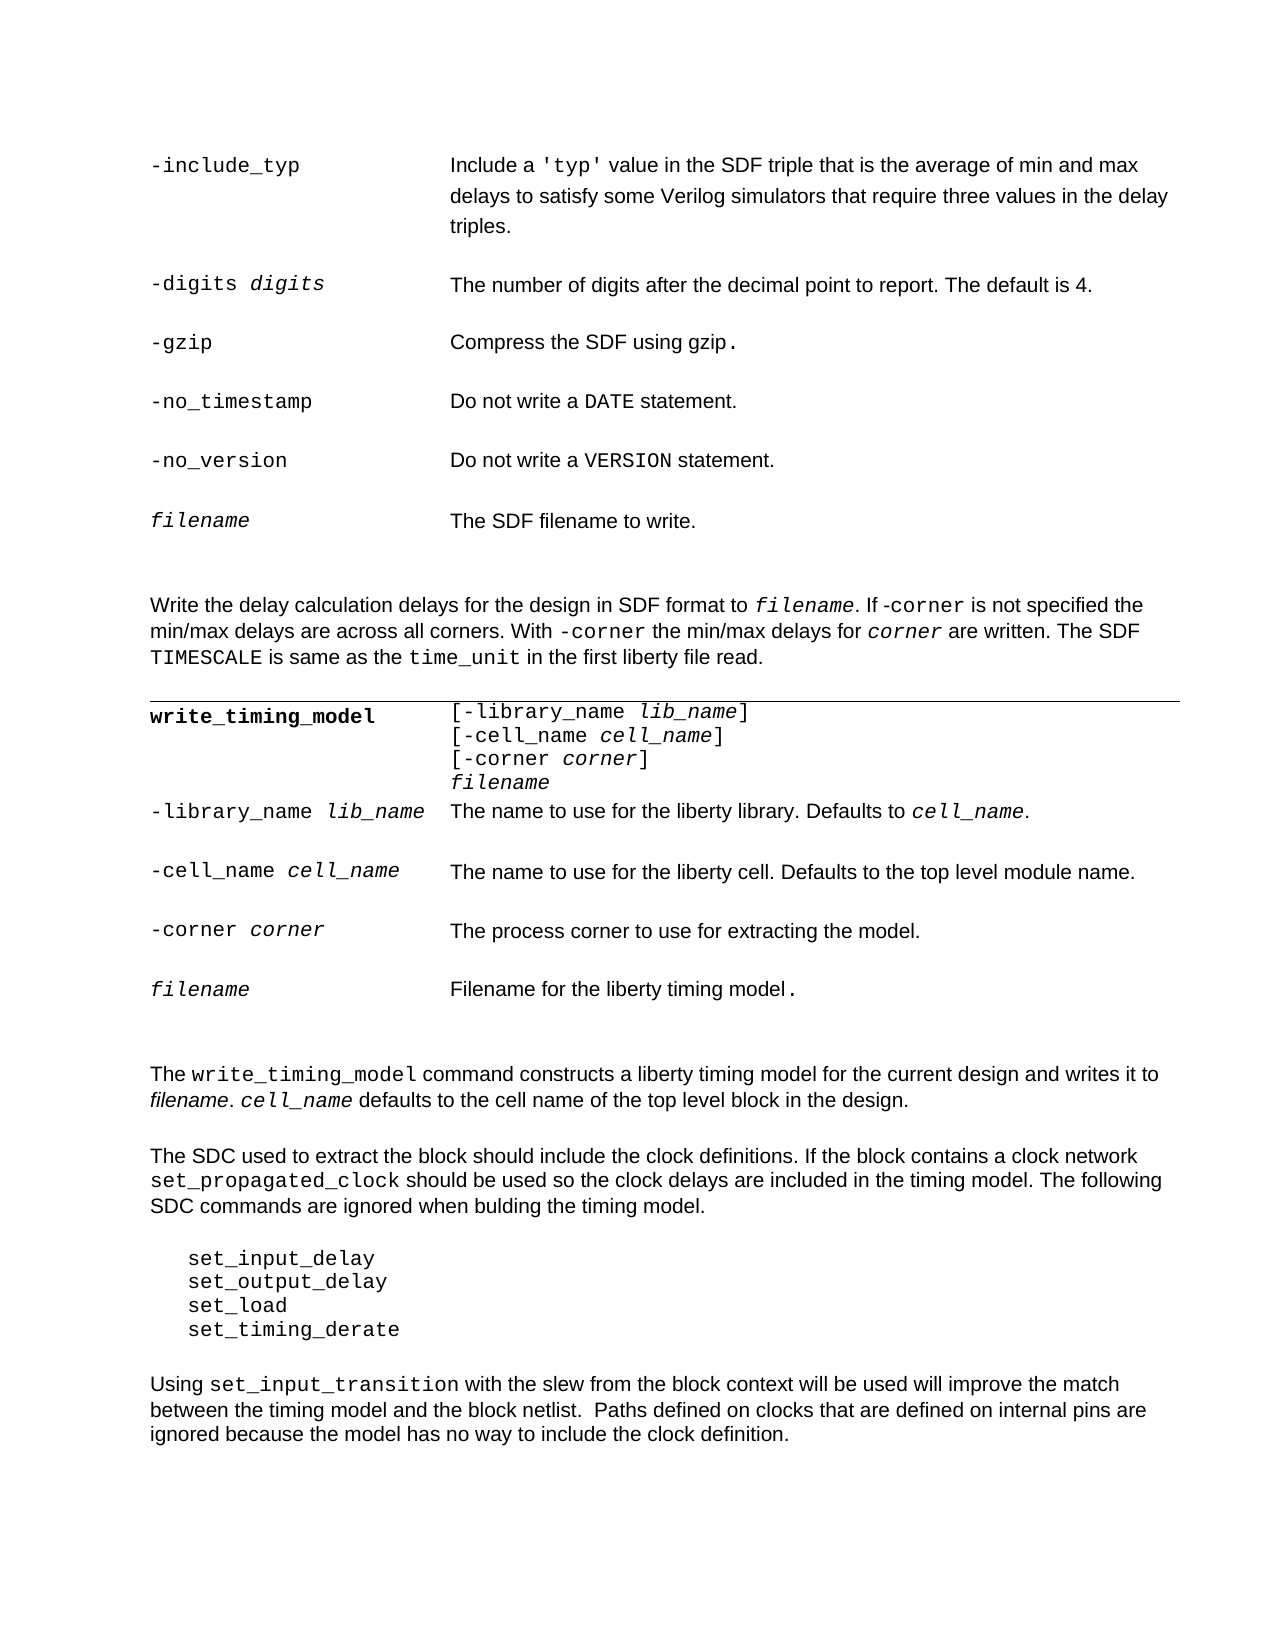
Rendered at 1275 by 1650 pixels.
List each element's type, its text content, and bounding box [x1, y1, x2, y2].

table_cell Compress the SDF using gzip. [450, 327, 1180, 386]
table_cell Filename for the liberty timing model. [450, 973, 1180, 1032]
table_cell -corner corner [150, 914, 450, 973]
table_cell filename [150, 504, 450, 563]
table_cell Include a 'typ' value in the SDF triple that is the average of min and max delays to satisfy some Verilog simulators that require three values in the delay triples. [450, 150, 1180, 267]
table_header [-library_name lib_name] [-cell_name cell_name] [-corner corner] filename [450, 702, 1180, 796]
table_cell -cell_name cell_name [150, 855, 450, 914]
table_header write_timing_model [150, 702, 450, 796]
table_cell The name to use for the liberty cell. Defaults to the top level module name. [450, 855, 1180, 914]
table_cell The name to use for the liberty library. Defaults to cell_name. [450, 796, 1180, 855]
table_cell -no_version [150, 445, 450, 504]
text The write_timing_model command constructs a liberty timing model for the current design and writes it to filename. cell_name defaults to the cell name of the top level block in the design. [150, 1062, 1180, 1114]
text The SDC used to extract the block should include the clock definitions. If the block contains a clock network set_propagated_clock should be used so the clock delays are included in the timing model. The following SDC commands are ignored when bulding the timing model. [150, 1144, 1180, 1218]
table_cell The process corner to use for extracting the model. [450, 914, 1180, 973]
text Write the delay calculation delays for the design in SDF format to filename. If -corner is not specified the min/max delays are across all corners. With -corner the min/max delays for corner are written. The SDF TIMESCALE is same as the time_unit in the first liberty file read. [150, 593, 1180, 671]
table_cell -include_typ [150, 150, 450, 267]
text set_input_delay set_output_delay set_load set_timing_derate [187, 1248, 1180, 1342]
table_cell -digits digits [150, 268, 450, 327]
table_cell -gzip [150, 327, 450, 386]
table_cell Do not write a DATE statement. [450, 386, 1180, 445]
table_cell -no_timestamp [150, 386, 450, 445]
table_cell filename [150, 973, 450, 1032]
table_cell The SDF filename to write. [450, 504, 1180, 563]
table_cell The number of digits after the decimal point to report. The default is 4. [450, 268, 1180, 327]
table_cell -library_name lib_name [150, 796, 450, 855]
text Using set_input_transition with the slew from the block context will be used will improve the match between the timing model and the block netlist. Paths defined on clocks that are defined on internal pins are ignored because the model has no way to include the clock definition. [150, 1372, 1180, 1446]
table_cell Do not write a VERSION statement. [450, 445, 1180, 504]
